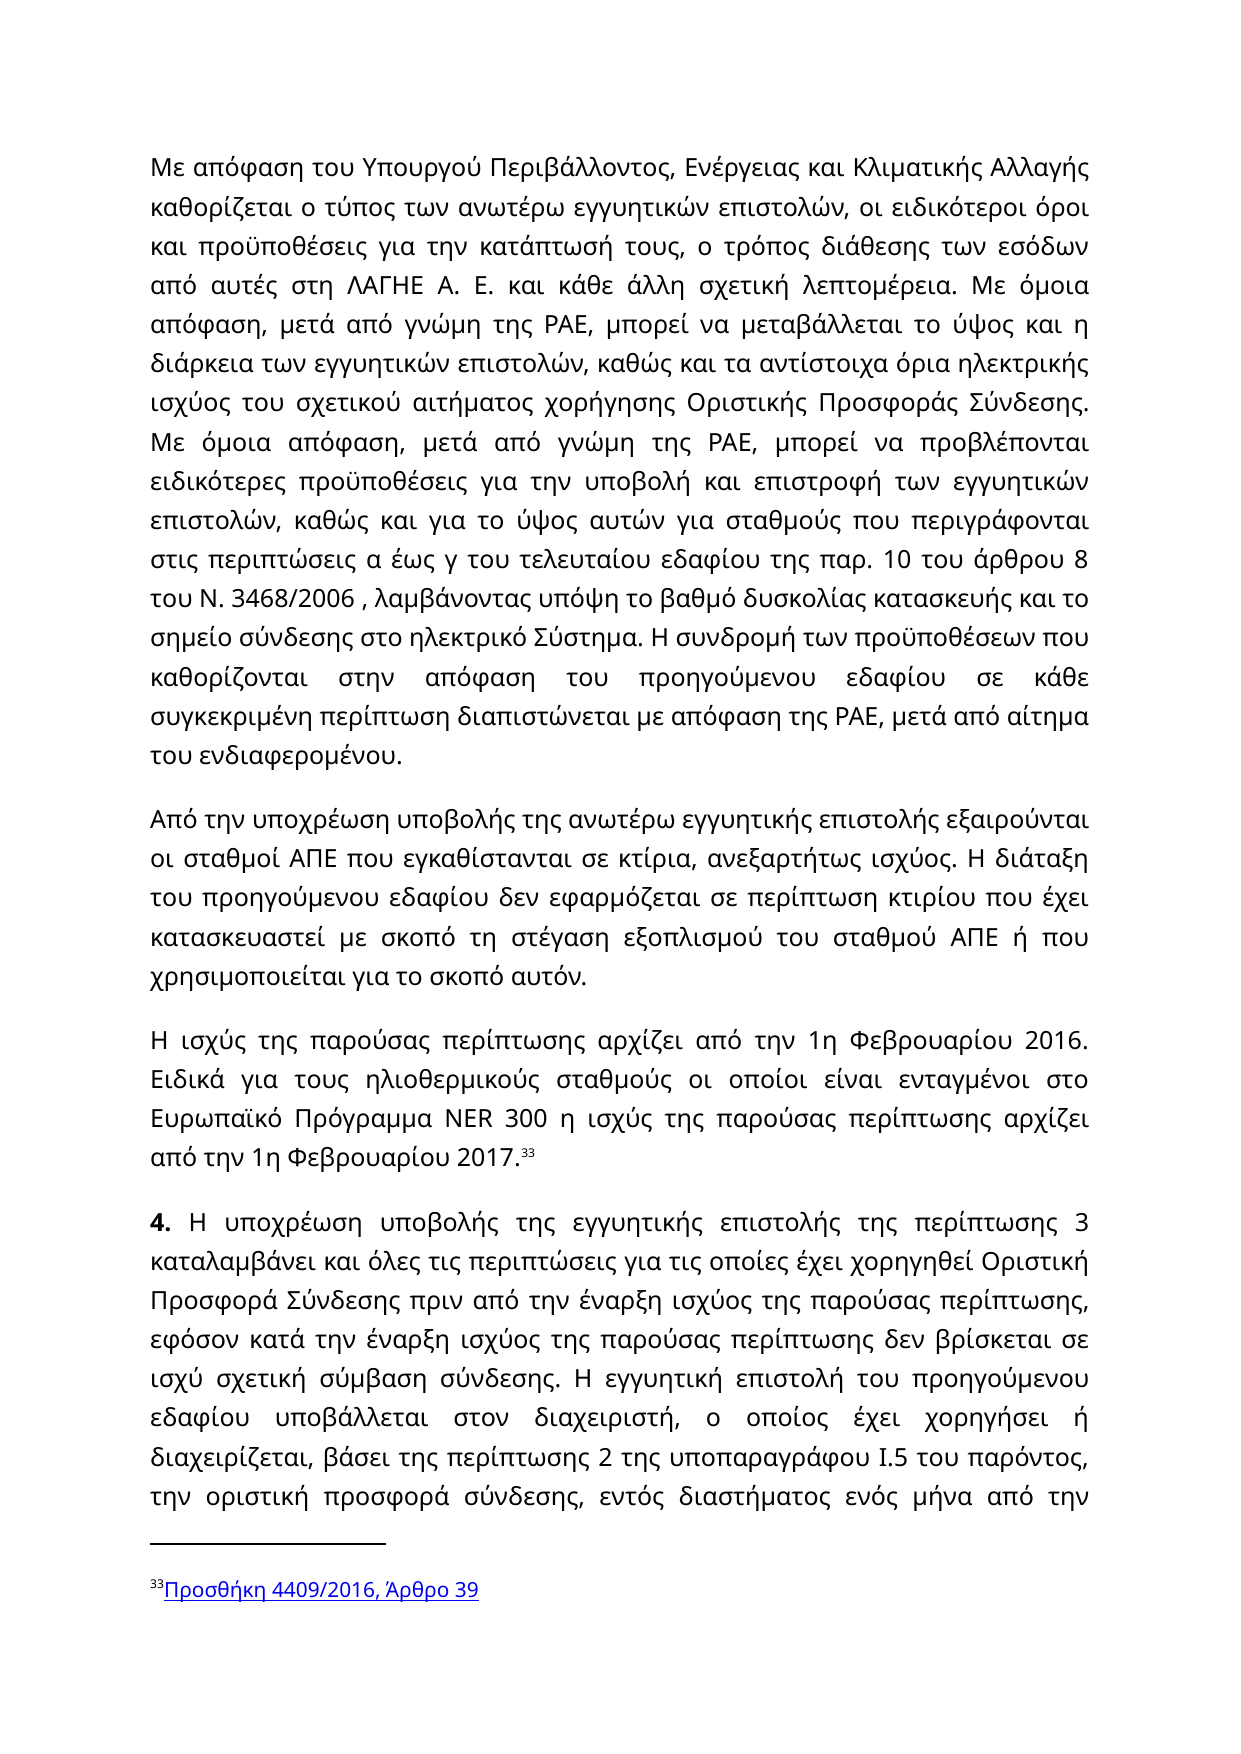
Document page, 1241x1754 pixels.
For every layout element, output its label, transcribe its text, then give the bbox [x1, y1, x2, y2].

text Προσθήκη 4409/2016, Άρθρο 39 [150, 1576, 1090, 1604]
text Με απόφαση του Υπουργού Περιβάλλοντος, Ενέργειας και Κλιματικής Αλλαγής καθορίζεται ο τύπος των ανωτέρω εγγυητικών επιστολών, οι ειδικότεροι όροι και προϋποθέσεις για την κατάπτωσή τους, ο τρόπος διάθεσης των εσόδων από αυτές στη ΛΑΓΗΕ Α. Ε. και κάθε άλλη σχετική λεπτομέρεια. Με όμοια απόφαση, μετά από γνώμη της ΡΑΕ, μπορεί να μεταβάλλεται το ύψος και η διάρκεια των εγγυητικών επιστολών, καθώς και τα αντίστοιχα όρια ηλεκτρικής ισχύος του σχετικού αιτήματος χορήγησης Οριστικής Προσφοράς Σύνδεσης. Με όμοια απόφαση, μετά από γνώμη της ΡΑΕ, μπορεί να προβλέπονται ειδικότερες προϋποθέσεις για την υποβολή και επιστροφή των εγγυητικών επιστολών, καθώς και για το ύψος αυτών για σταθμούς που περιγράφονται στις περιπτώσεις α έως γ του τελευταίου εδαφίου της παρ. 10 του άρθρου 8 του Ν. 3468/2006 , λαμβάνοντας υπόψη το βαθμό δυσκολίας κατασκευής και το σημείο σύνδεσης στο ηλεκτρικό Σύστημα. Η συνδρομή των προϋποθέσεων που καθορίζονται στην απόφαση του προηγούμενου εδαφίου σε κάθε συγκεκριμένη περίπτωση διαπιστώνεται με απόφαση της ΡΑΕ, μετά από αίτημα του ενδιαφερομένου. [150, 150, 1090, 772]
text 4. Η υποχρέωση υποβολής της εγγυητικής επιστολής της περίπτωσης 3 καταλαμβάνει και όλες τις περιπτώσεις για τις οποίες έχει χορηγηθεί Οριστική Προσφορά Σύνδεσης πριν από την έναρξη ισχύος της παρούσας περίπτωσης, εφόσον κατά την έναρξη ισχύος της παρούσας περίπτωσης δεν βρίσκεται σε ισχύ σχετική σύμβαση σύνδεσης. Η εγγυητική επιστολή του προηγούμενου εδαφίου υποβάλλεται στον διαχειριστή, ο οποίος έχει χορηγήσει ή διαχειρίζεται, βάσει της περίπτωσης 2 της υποπαραγράφου Ι.5 του παρόντος, την οριστική προσφορά σύνδεσης, εντός διαστήματος ενός μήνα από την [150, 1204, 1090, 1512]
text Από την υποχρέωση υποβολής της ανωτέρω εγγυητικής επιστολής εξαιρούνται οι σταθμοί ΑΠΕ που εγκαθίστανται σε κτίρια, ανεξαρτήτως ισχύος. Η διάταξη του προηγούμενου εδαφίου δεν εφαρμόζεται σε περίπτωση κτιρίου που έχει κατασκευαστεί με σκοπό τη στέγαση εξοπλισμού του σταθμού ΑΠΕ ή που χρησιμοποιείται για το σκοπό αυτόν. [150, 802, 1090, 992]
text Η ισχύς της παρούσας περίπτωσης αρχίζει από την 1η Φεβρουαρίου 2016. Ειδικά για τους ηλιοθερμικούς σταθμούς οι οποίοι είναι ενταγμένοι στο Ευρωπαϊκό Πρόγραμμα NER 300 η ισχύς της παρούσας περίπτωσης αρχίζει από την 1η Φεβρουαρίου 2017. [150, 1022, 1090, 1174]
